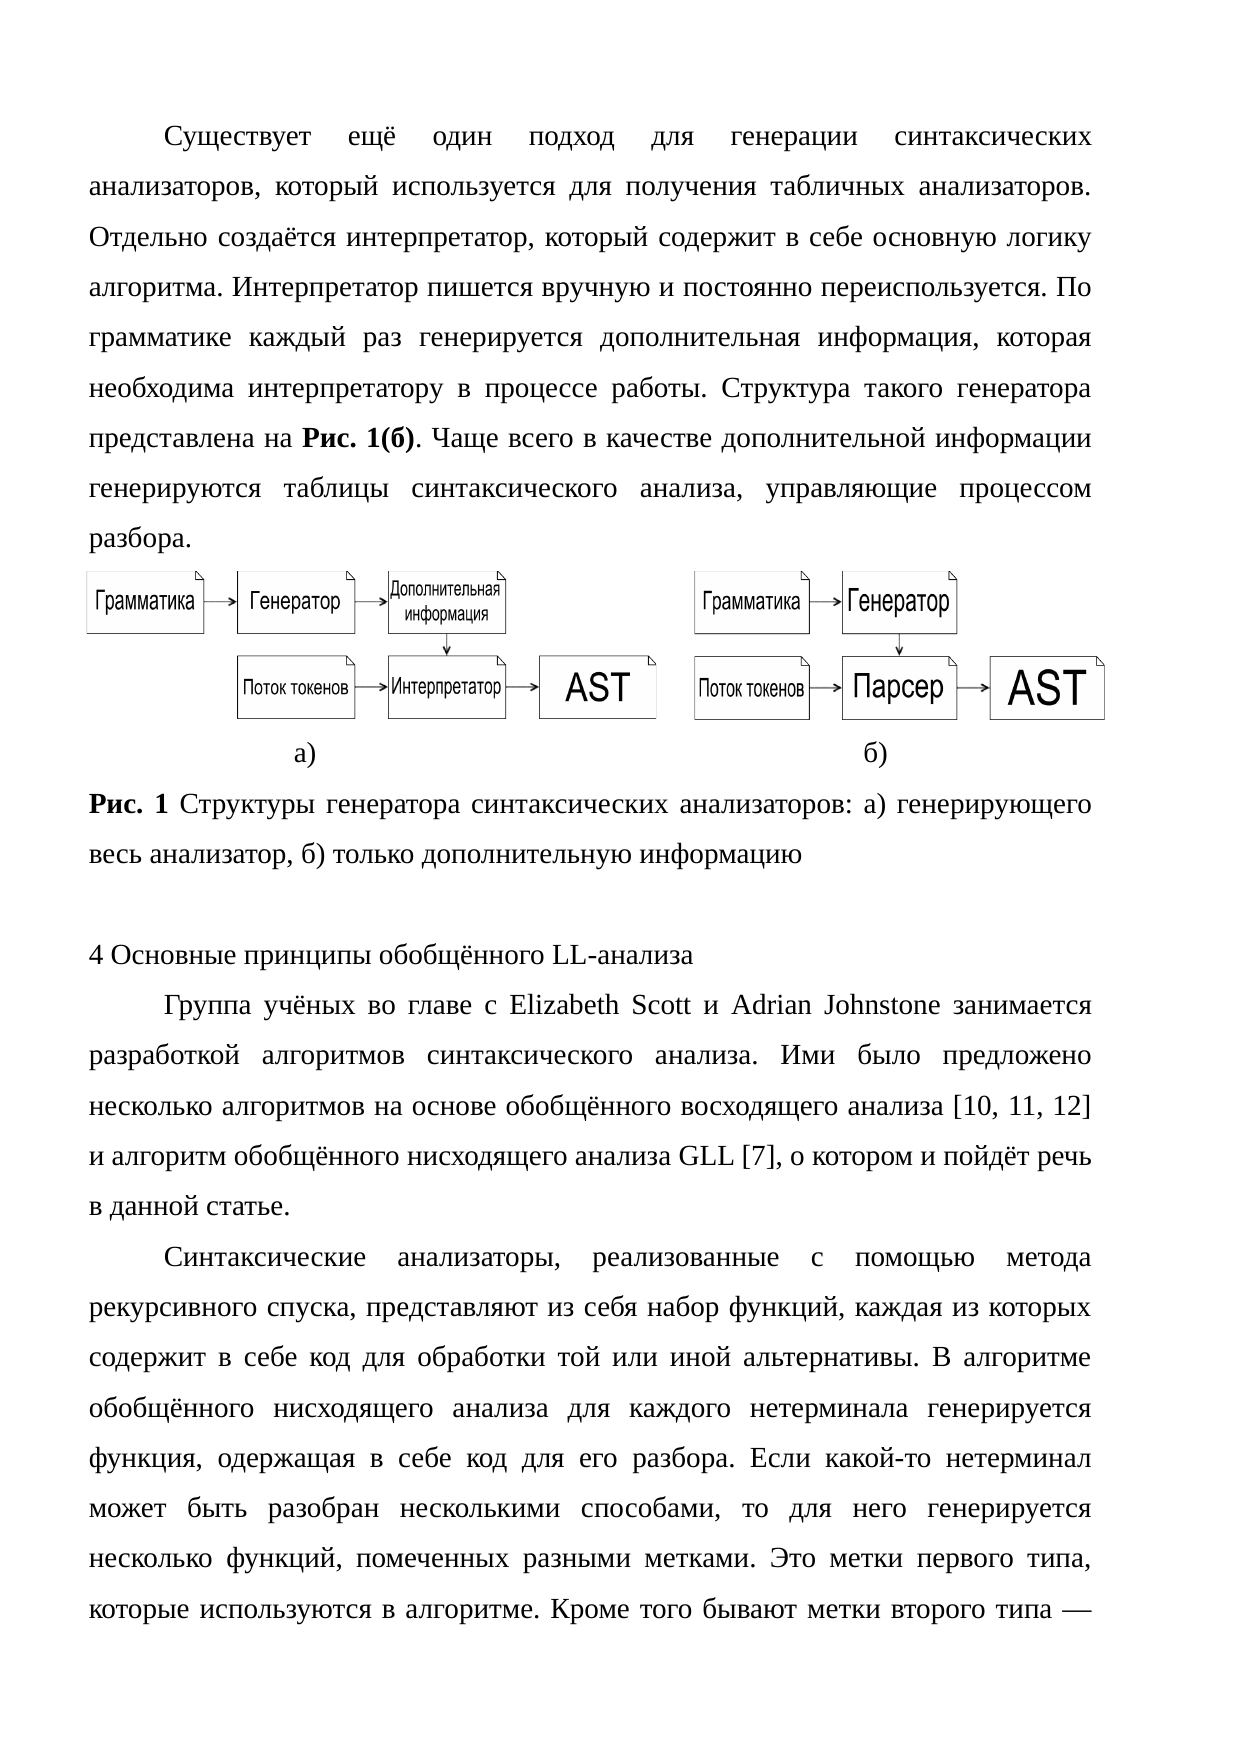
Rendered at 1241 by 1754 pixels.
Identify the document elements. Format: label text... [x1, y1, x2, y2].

text а) б) [88, 720, 1093, 769]
text Синтаксические анализаторы, реализованные с помощью метода рекурсивного спуска, представляют из себя набор функций, каждая из которых содержит в себе код для обработки той или иной альтернативы. В алгоритме обобщённого нисходящего анализа для каждого нетерминала генерируется функция, одержащая в себе код для его разбора. Если какой-то нетерминал может быть разобран несколькими способами, то для него генерируется несколько функций, помеченных разными метками. Это метки первого типа, которые используются в алгоритме. Кроме того бывают метки второго типа — [88, 1239, 1093, 1624]
text Существует ещё один подход для генерации синтаксических анализаторов, который используется для получения табличных анализаторов. Отдельно создаётся интерпретатор, который содержит в себе основную логику алгоритма. Интерпретатор пишется вручную и постоянно переиспользуется. По грамматике каждый раз генерируется дополнительная информация, которая необходима интерпретатору в процессе работы. Структура такого генератора представлена на Рис. 1(б). Чаще всего в качестве дополнительной информации генерируются таблицы синтаксического анализа, управляющие процессом разбора. [88, 118, 1093, 554]
text Рис. 1 Структуры генератора синтаксических анализаторов: а) генерирующего весь анализатор, б) только дополнительную информацию [88, 786, 1093, 870]
text Группа учёных во главе с Elizabeth Scott и Adrian Johnstone занимается разработкой алгоритмов синтаксического анализа. Ими было предложено несколько алгоритмов на основе обобщённого восходящего анализа [10, 11, 12] и алгоритм обобщённого нисходящего анализа GLL [7], о котором и пойдёт речь в данной статье. [88, 987, 1093, 1222]
picture [694, 571, 1105, 720]
text 4 Основные принципы обобщённого LL-анализа [88, 937, 1093, 970]
picture [86, 571, 657, 719]
